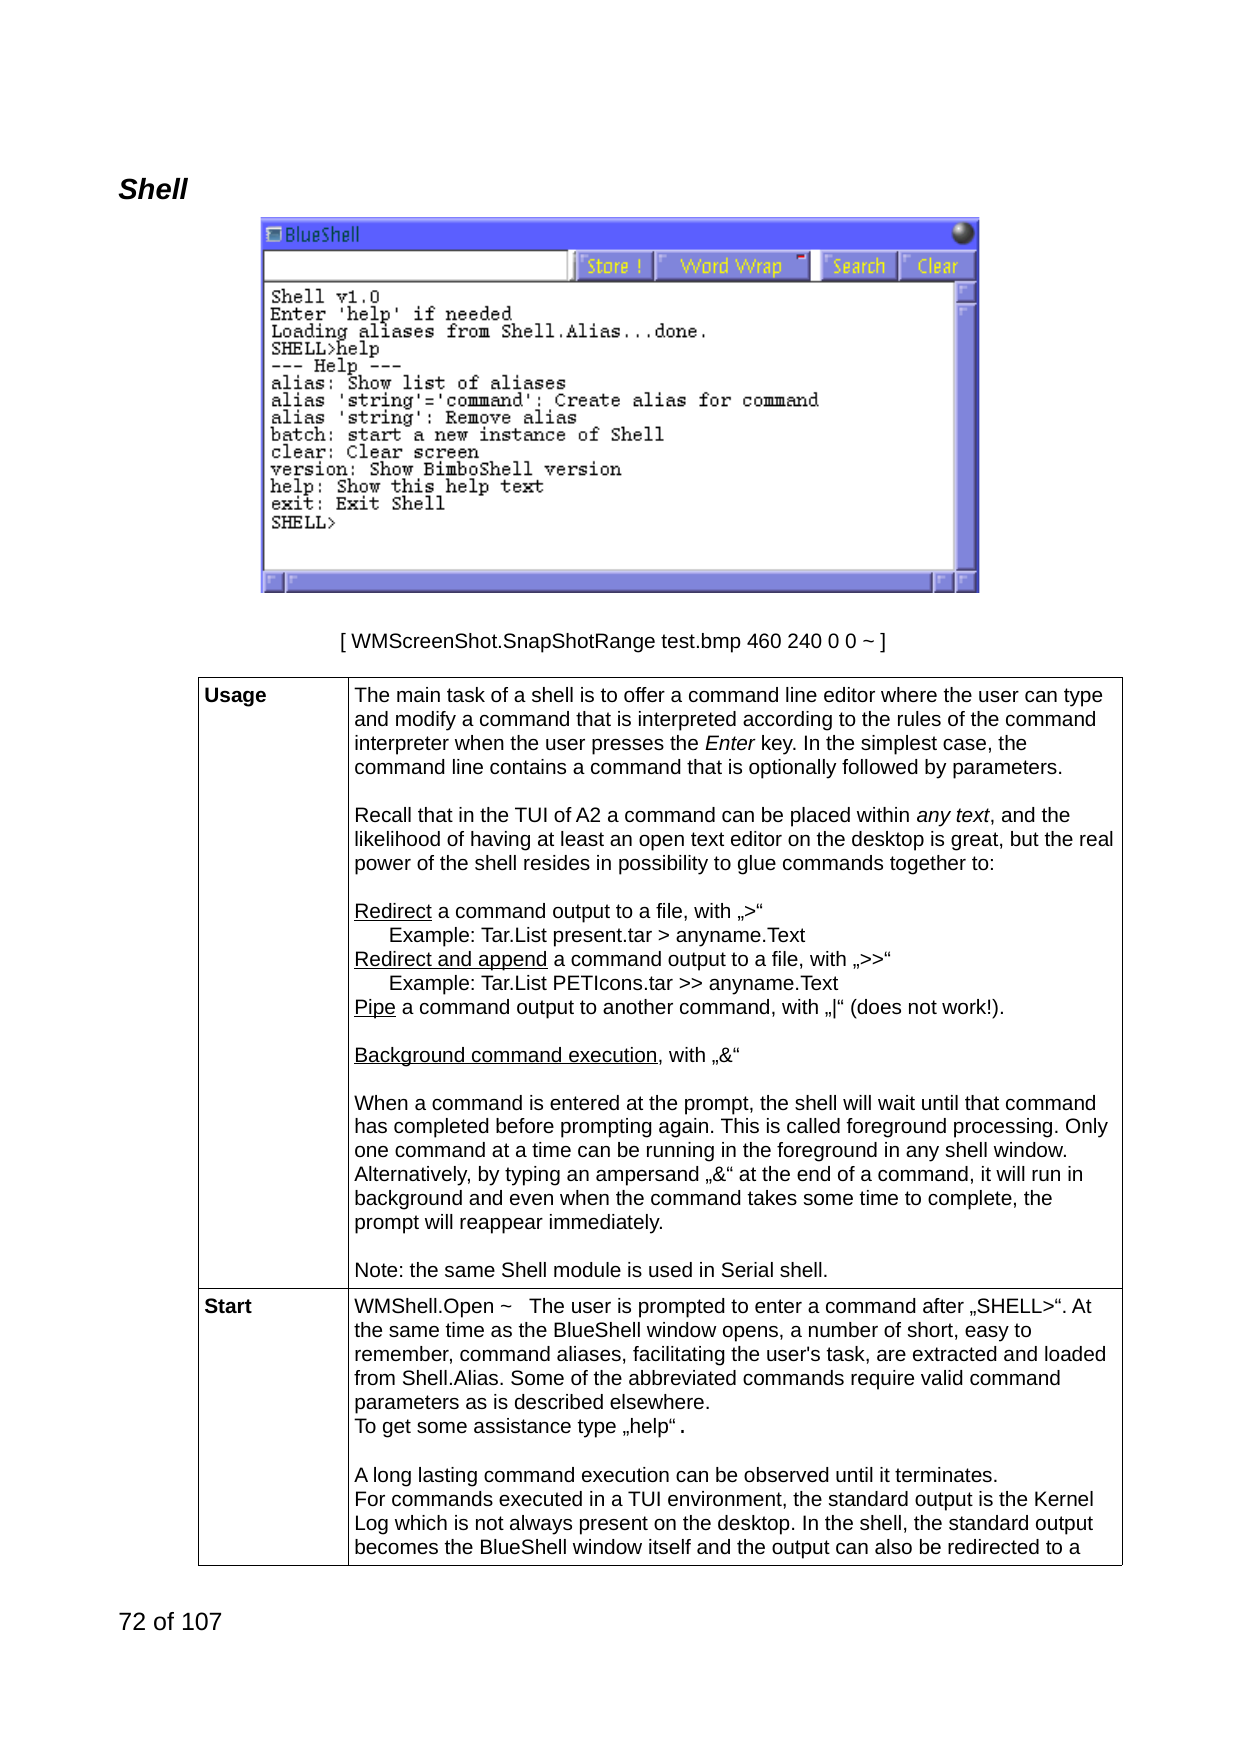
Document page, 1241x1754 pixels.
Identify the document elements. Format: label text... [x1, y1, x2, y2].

table_cell Start [199, 1289, 348, 1564]
table_cell WMShell.Open ~ The user is prompted to enter a command after „SHELL>“. At the same time as the BlueShell window opens, a number of short, easy to remember, command aliases, facilitating the user's task, are extracted and loaded from Shell.Alias. Some of the abbreviated commands require valid command parameters as is described elsewhere. To get some assistance type „help“. A long lasting command execution can be observed until it terminates. For commands executed in a TUI environment, the standard output is the Kernel Log which is not always present on the desktop. In the shell, the standard output becomes the BlueShell window itself and the output can also be redirected to a [349, 1289, 1122, 1564]
table_header The main task of a shell is to offer a command line editor where the user can type and modify a command that is interpreted according to the rules of the command interpreter when the user presses the Enter key. In the simplest case, the command line contains a command that is optionally followed by parameters. Recall that in the TUI of A2 a command can be placed within any text, and the likelihood of having at least an open text editor on the desktop is great, but the real power of the shell resides in possibility to glue commands together to: Redirect a command output to a file, with „>“ Example: Tar.List present.tar > anyname.Text Redirect and append a command output to a file, with „>>“ Example: Tar.List PETIcons.tar >> anyname.Text Pipe a command output to another command, with „|“ (does not work!). Background command execution, with „&“ When a command is entered at the prompt, the shell will wait until that command has completed before prompting again. This is called foreground processing. Only one command at a time can be running in the foreground in any shell window. Alternatively, by typing an ampersand „&“ at the end of a command, it will run in background and even when the command takes some time to complete, the prompt will reappear immediately. Note: the same Shell module is used in Serial shell. [349, 678, 1122, 1288]
subtitle Shell [118, 172, 1122, 205]
text [ WMScreenShot.SnapShotRange test.bmp 460 240 0 0 ~ ] [118, 629, 1122, 653]
picture [260, 217, 980, 593]
table_header Usage [199, 678, 348, 1288]
